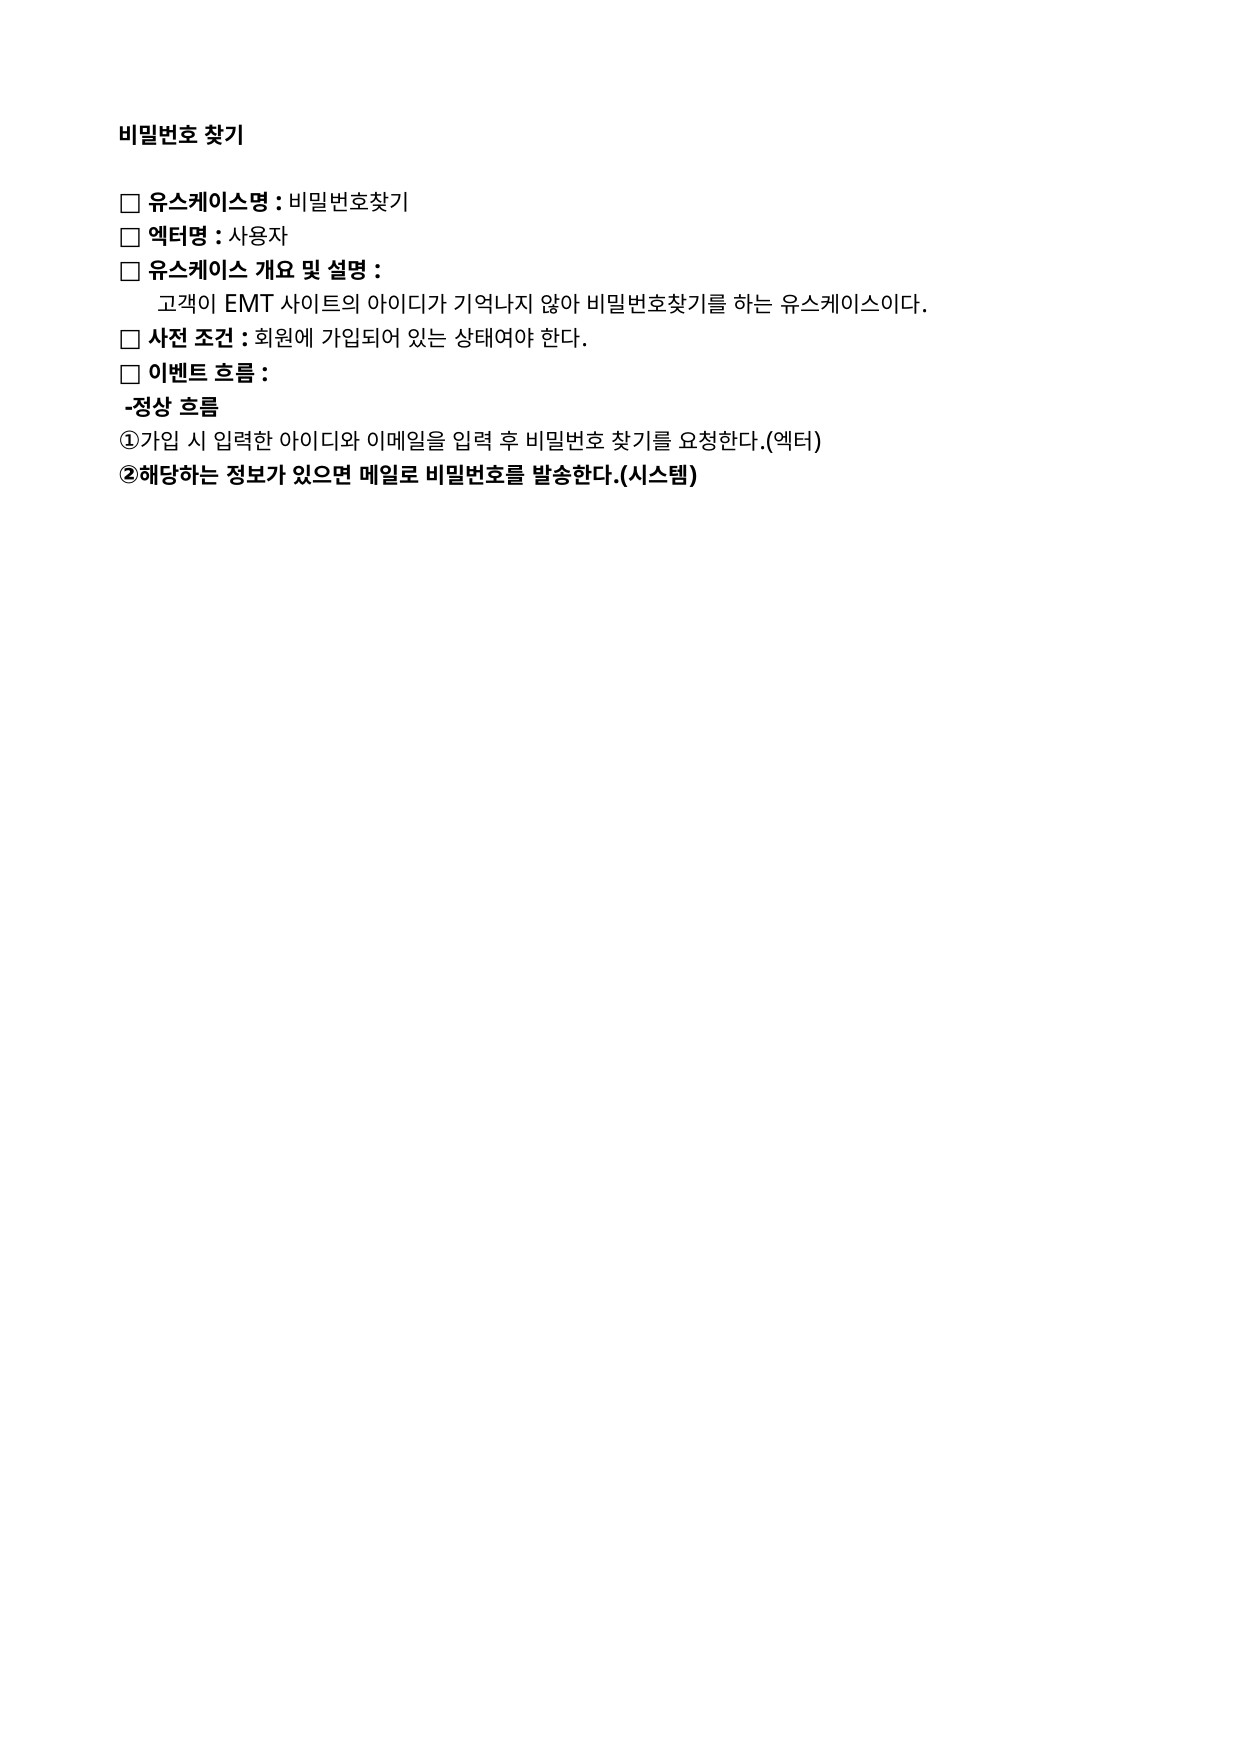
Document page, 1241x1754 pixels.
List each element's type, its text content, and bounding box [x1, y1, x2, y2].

text □ 유스케이스명 : 비밀번호찾기 [118, 184, 1122, 218]
text □ 유스케이스 개요 및 설명 : [118, 252, 1122, 286]
text □ 사전 조건 : 회원에 가입되어 있는 상태여야 한다. [118, 320, 1122, 354]
text □ 엑터명 : 사용자 [118, 218, 1122, 252]
text 고객이 EMT 사이트의 아이디가 기억나지 않아 비밀번호찾기를 하는 유스케이스이다. [118, 286, 1122, 320]
text □ 이벤트 흐름 : [118, 354, 1122, 388]
text ②해당하는 정보가 있으면 메일로 비밀번호를 발송한다.(시스템) [118, 456, 1122, 490]
text -정상 흐름 [118, 388, 1122, 422]
text ①가입 시 입력한 아이디와 이메일을 입력 후 비밀번호 찾기를 요청한다.(엑터) [118, 422, 1122, 456]
text 비밀번호 찾기 [118, 118, 1122, 150]
